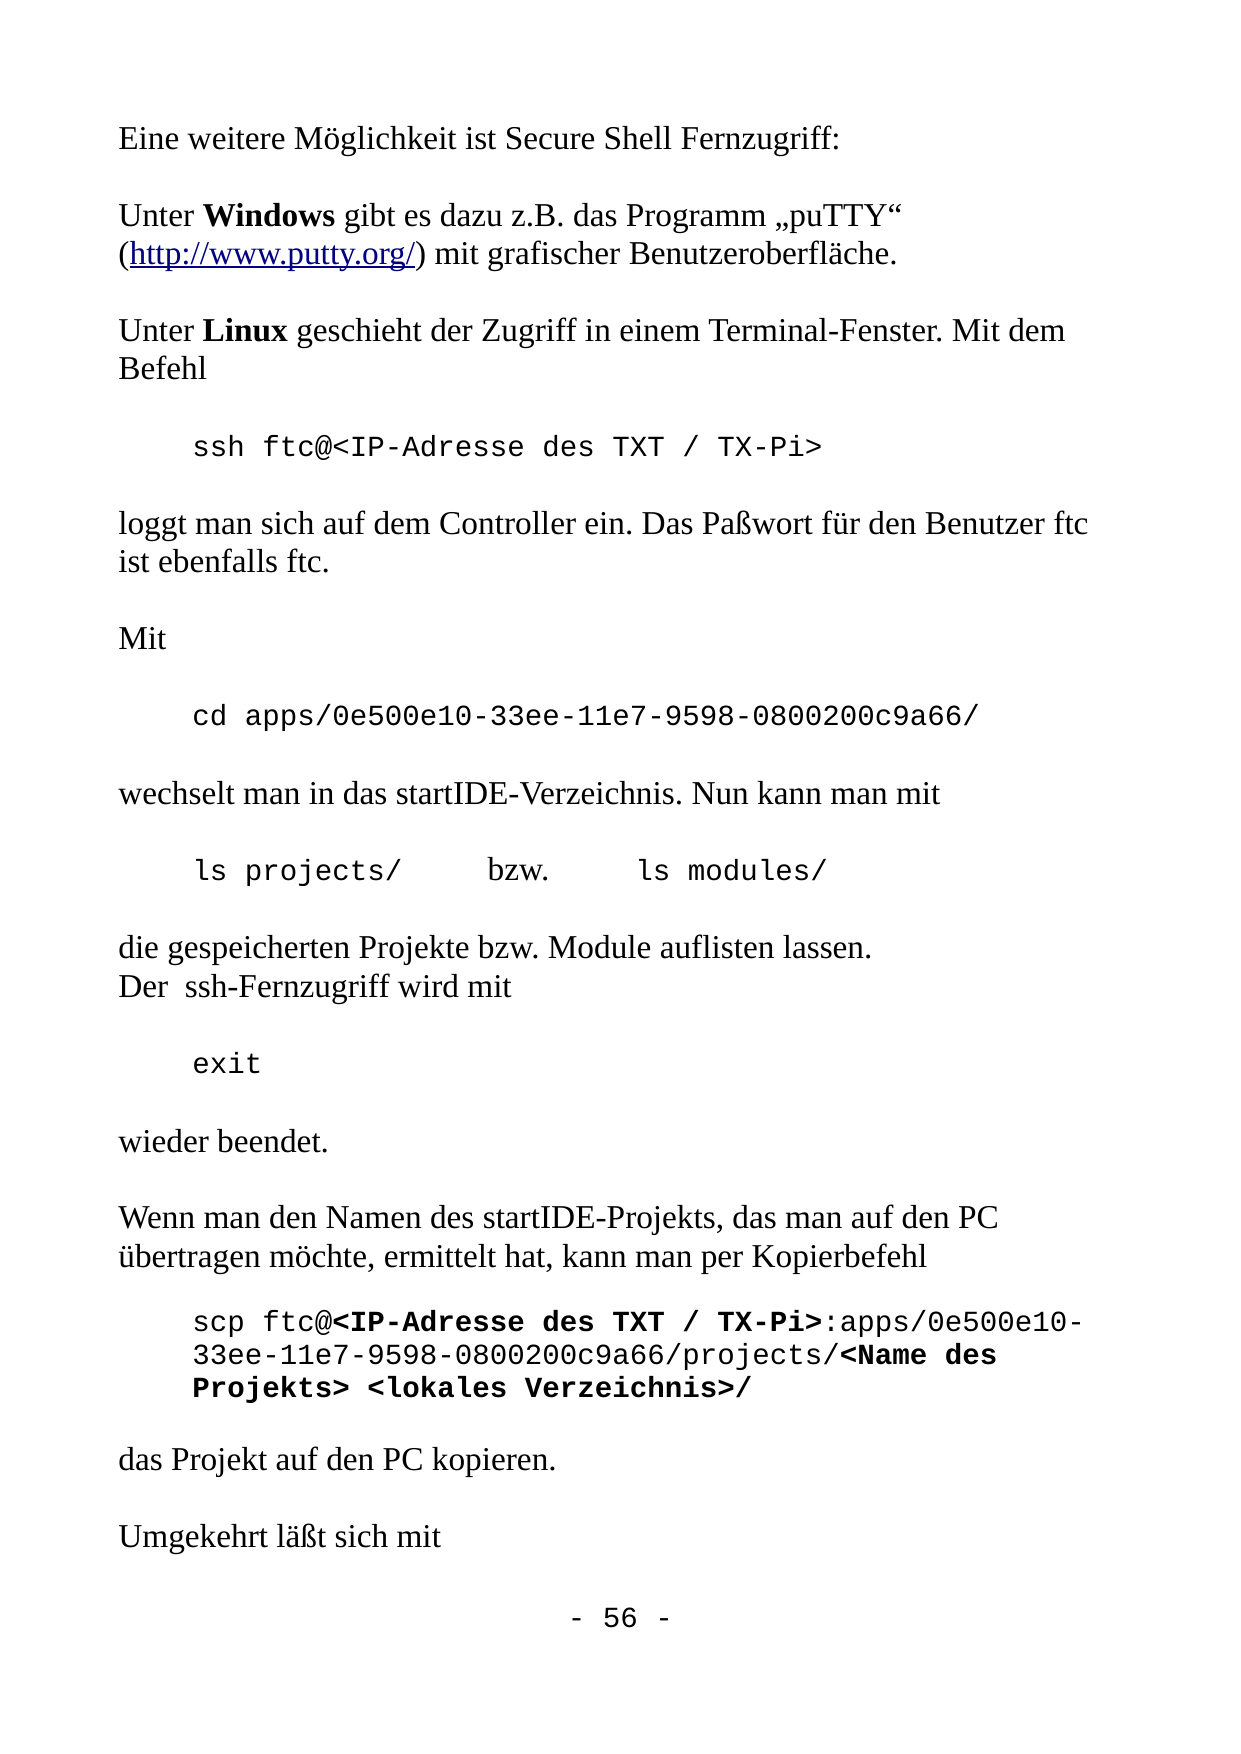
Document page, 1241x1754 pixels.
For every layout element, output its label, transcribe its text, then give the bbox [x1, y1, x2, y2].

text das Projekt auf den PC kopieren. [118, 1439, 1122, 1478]
text wieder beendet. [118, 1121, 1122, 1159]
text Mit [118, 618, 1122, 656]
text Wenn man den Namen des startIDE-Projekts, das man auf den PC übertragen möchte, ermittelt hat, kann man per Kopierbefehl [118, 1198, 1122, 1274]
text Unter Linux geschieht der Zugriff in einem Terminal-Fenster. Mit dem Befehl [118, 310, 1122, 386]
text die gespeicherten Projekte bzw. Module auflisten lassen. [118, 928, 1122, 966]
text ls projects/ bzw. ls modules/ [118, 849, 1122, 889]
text Umgekehrt läßt sich mit [118, 1516, 1122, 1583]
text Unter Windows gibt es dazu z.B. das Programm „puTTY“ (http://www.putty.org/) mit grafischer Benutzeroberfläche. [118, 195, 1122, 271]
text wechselt man in das startIDE-Verzeichnis. Nun kann man mit [118, 773, 1122, 811]
text Eine weitere Möglichkeit ist Secure Shell Fernzugriff: [118, 118, 1122, 156]
text cd apps/0e500e10-33ee-11e7-9598-0800200c9a66/ [118, 695, 1122, 734]
text scp ftc@<IP-Adresse des TXT / TX-Pi>:apps/0e500e10- 33ee-11e7-9598-0800200c9a66/projects/<Name des Projekts> <lokales Verzeichnis>/ [118, 1307, 1122, 1406]
text exit [118, 1043, 1122, 1083]
text ssh ftc@<IP-Adresse des TXT / TX-Pi> [118, 425, 1122, 465]
text Der ssh-Fernzugriff wird mit [118, 966, 1122, 1004]
text loggt man sich auf dem Controller ein. Das Paßwort für den Benutzer ftc ist ebenfalls ftc. [118, 503, 1122, 580]
